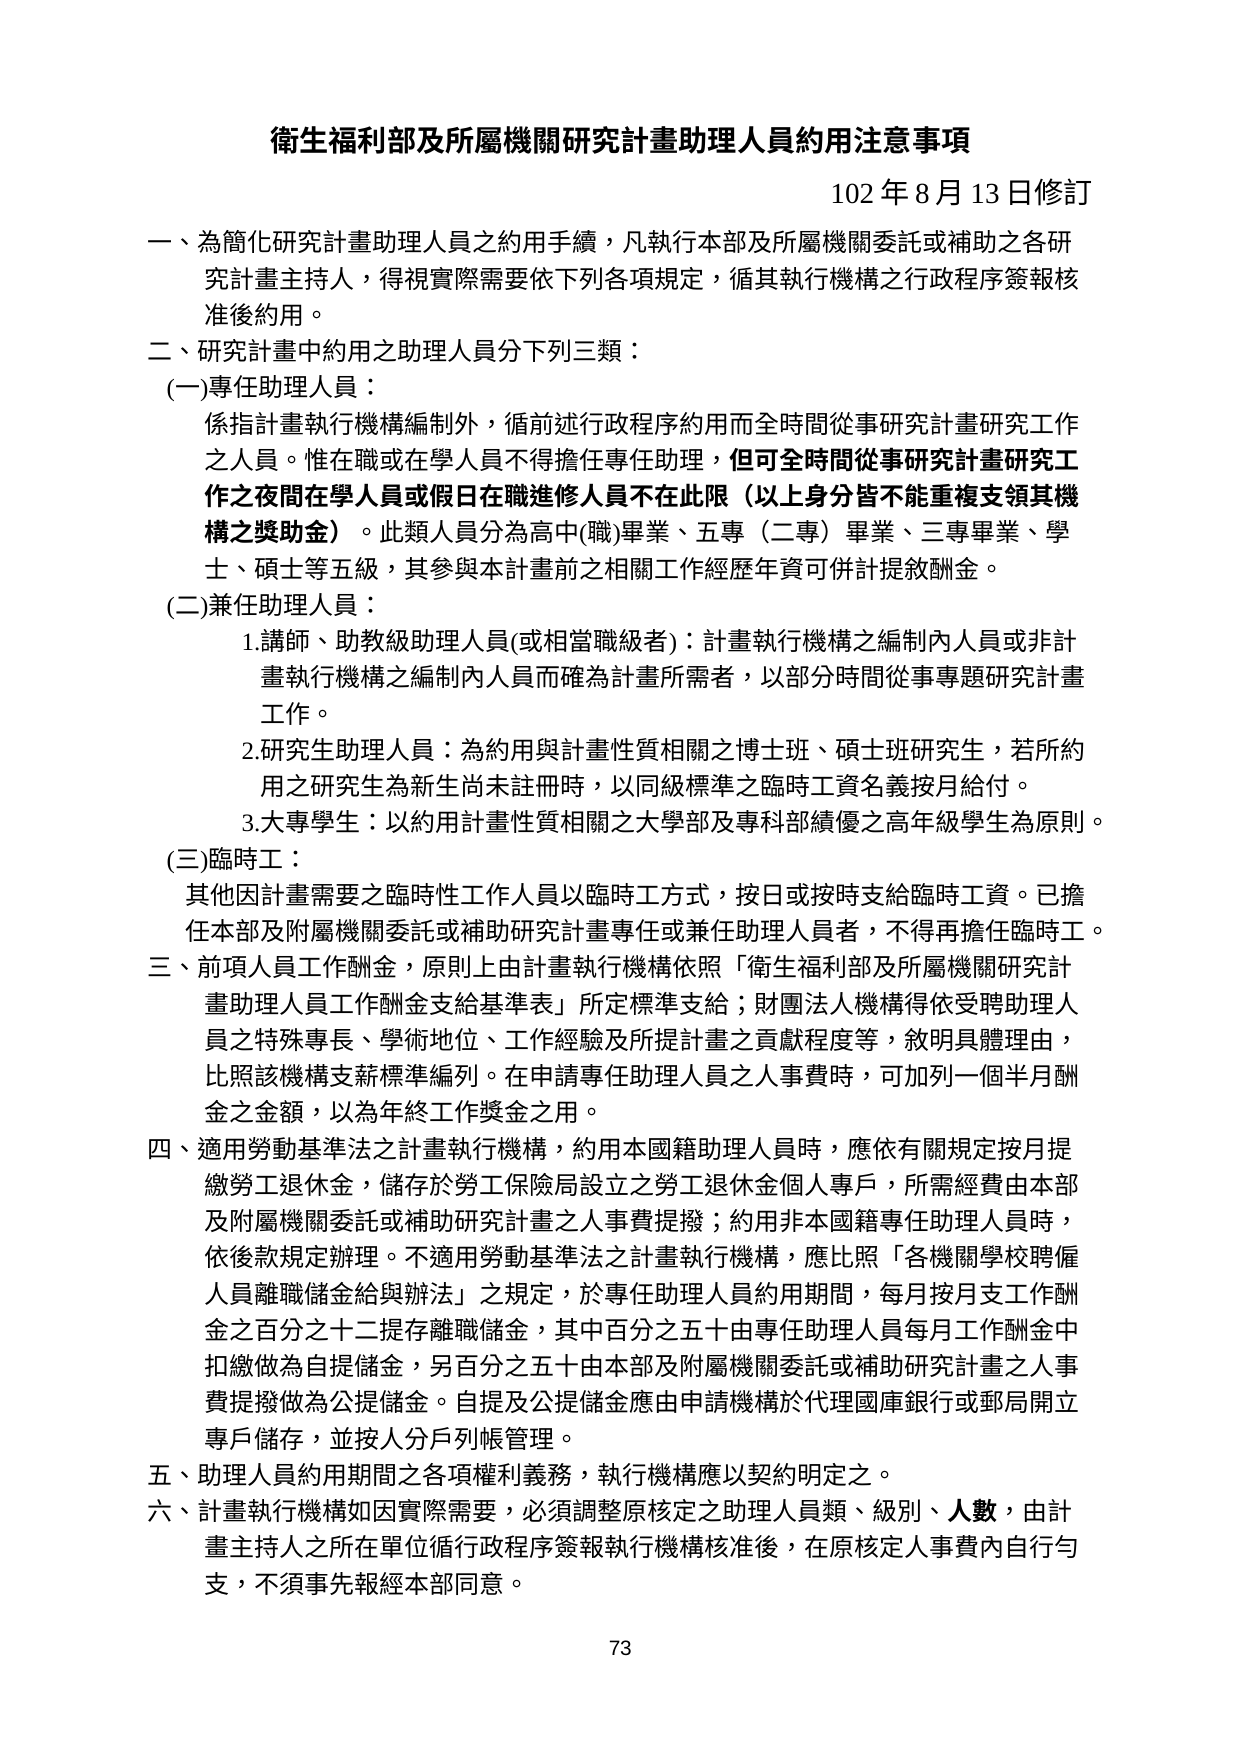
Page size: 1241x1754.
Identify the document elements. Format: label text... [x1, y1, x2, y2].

text 其他因計畫需要之臨時性工作人員以臨時工方式，按日或按時支給臨時工資。已擔任本部及附屬機關委託或補助研究計畫專任或兼任助理人員者，不得再擔任臨時工。 [185, 875, 1092, 948]
text 三、前項人員工作酬金，原則上由計畫執行機構依照「衛生福利部及所屬機關研究計畫助理人員工作酬金支給基準表」所定標準支給；財團法人機構得依受聘助理人員之特殊專長、學術地位、工作經驗及所提計畫之貢獻程度等，敘明具體理由，比照該機構支薪標準編列。在申請專任助理人員之人事費時，可加列一個半月酬金之金額，以為年終工作獎金之用。 [148, 948, 1092, 1129]
text (二)兼任助理人員： [148, 585, 1092, 622]
text (一)專任助理人員： [148, 368, 1092, 404]
text (三)臨時工： [148, 839, 1092, 875]
text 四、適用勞動基準法之計畫執行機構，約用本國籍助理人員時，應依有關規定按月提繳勞工退休金，儲存於勞工保險局設立之勞工退休金個人專戶，所需經費由本部及附屬機關委託或補助研究計畫之人事費提撥；約用非本國籍專任助理人員時，依後款規定辦理。不適用勞動基準法之計畫執行機構，應比照「各機關學校聘僱人員離職儲金給與辦法」之規定，於專任助理人員約用期間，每月按月支工作酬金之百分之十二提存離職儲金，其中百分之五十由專任助理人員每月工作酬金中扣繳做為自提儲金，另百分之五十由本部及附屬機關委託或補助研究計畫之人事費提撥做為公提儲金。自提及公提儲金應由申請機構於代理國庫銀行或郵局開立專戶儲存，並按人分戶列帳管理。 [148, 1129, 1092, 1455]
text 六、計畫執行機構如因實際需要，必須調整原核定之助理人員類、級別、人數，由計畫主持人之所在單位循行政程序簽報執行機構核准後，在原核定人事費內自行勻支，不須事先報經本部同意。 [148, 1492, 1092, 1600]
text 衛生福利部及所屬機關研究計畫助理人員約用注意事項 [148, 117, 1092, 159]
text 五、助理人員約用期間之各項權利義務，執行機構應以契約明定之。 [148, 1455, 1092, 1492]
text 2.研究生助理人員：為約用與計畫性質相關之博士班、碩士班研究生，若所約用之研究生為新生尚未註冊時，以同級標準之臨時工資名義按月給付。 [241, 730, 1092, 803]
text 1.講師、助教級助理人員(或相當職級者)：計畫執行機構之編制內人員或非計畫執行機構之編制內人員而確為計畫所需者，以部分時間從事專題研究計畫工作。 [241, 622, 1092, 730]
text 102年8月13日修訂 [148, 170, 1092, 212]
text 一、為簡化研究計畫助理人員之約用手續，凡執行本部及所屬機關委託或補助之各研究計畫主持人，得視實際需要依下列各項規定，循其執行機構之行政程序簽報核准後約用。 [148, 223, 1092, 332]
text 二、研究計畫中約用之助理人員分下列三類： [148, 332, 1092, 368]
text 係指計畫執行機構編制外，循前述行政程序約用而全時間從事研究計畫研究工作之人員。惟在職或在學人員不得擔任專任助理，但可全時間從事研究計畫研究工作之夜間在學人員或假日在職進修人員不在此限（以上身分皆不能重複支領其機構之獎助金）。此類人員分為高中(職)畢業、五專（二專）畢業、三專畢業、學士、碩士等五級，其參與本計畫前之相關工作經歷年資可併計提敘酬金。 [204, 404, 1092, 585]
text 3.大專學生：以約用計畫性質相關之大學部及專科部績優之高年級學生為原則。 [241, 803, 1092, 839]
